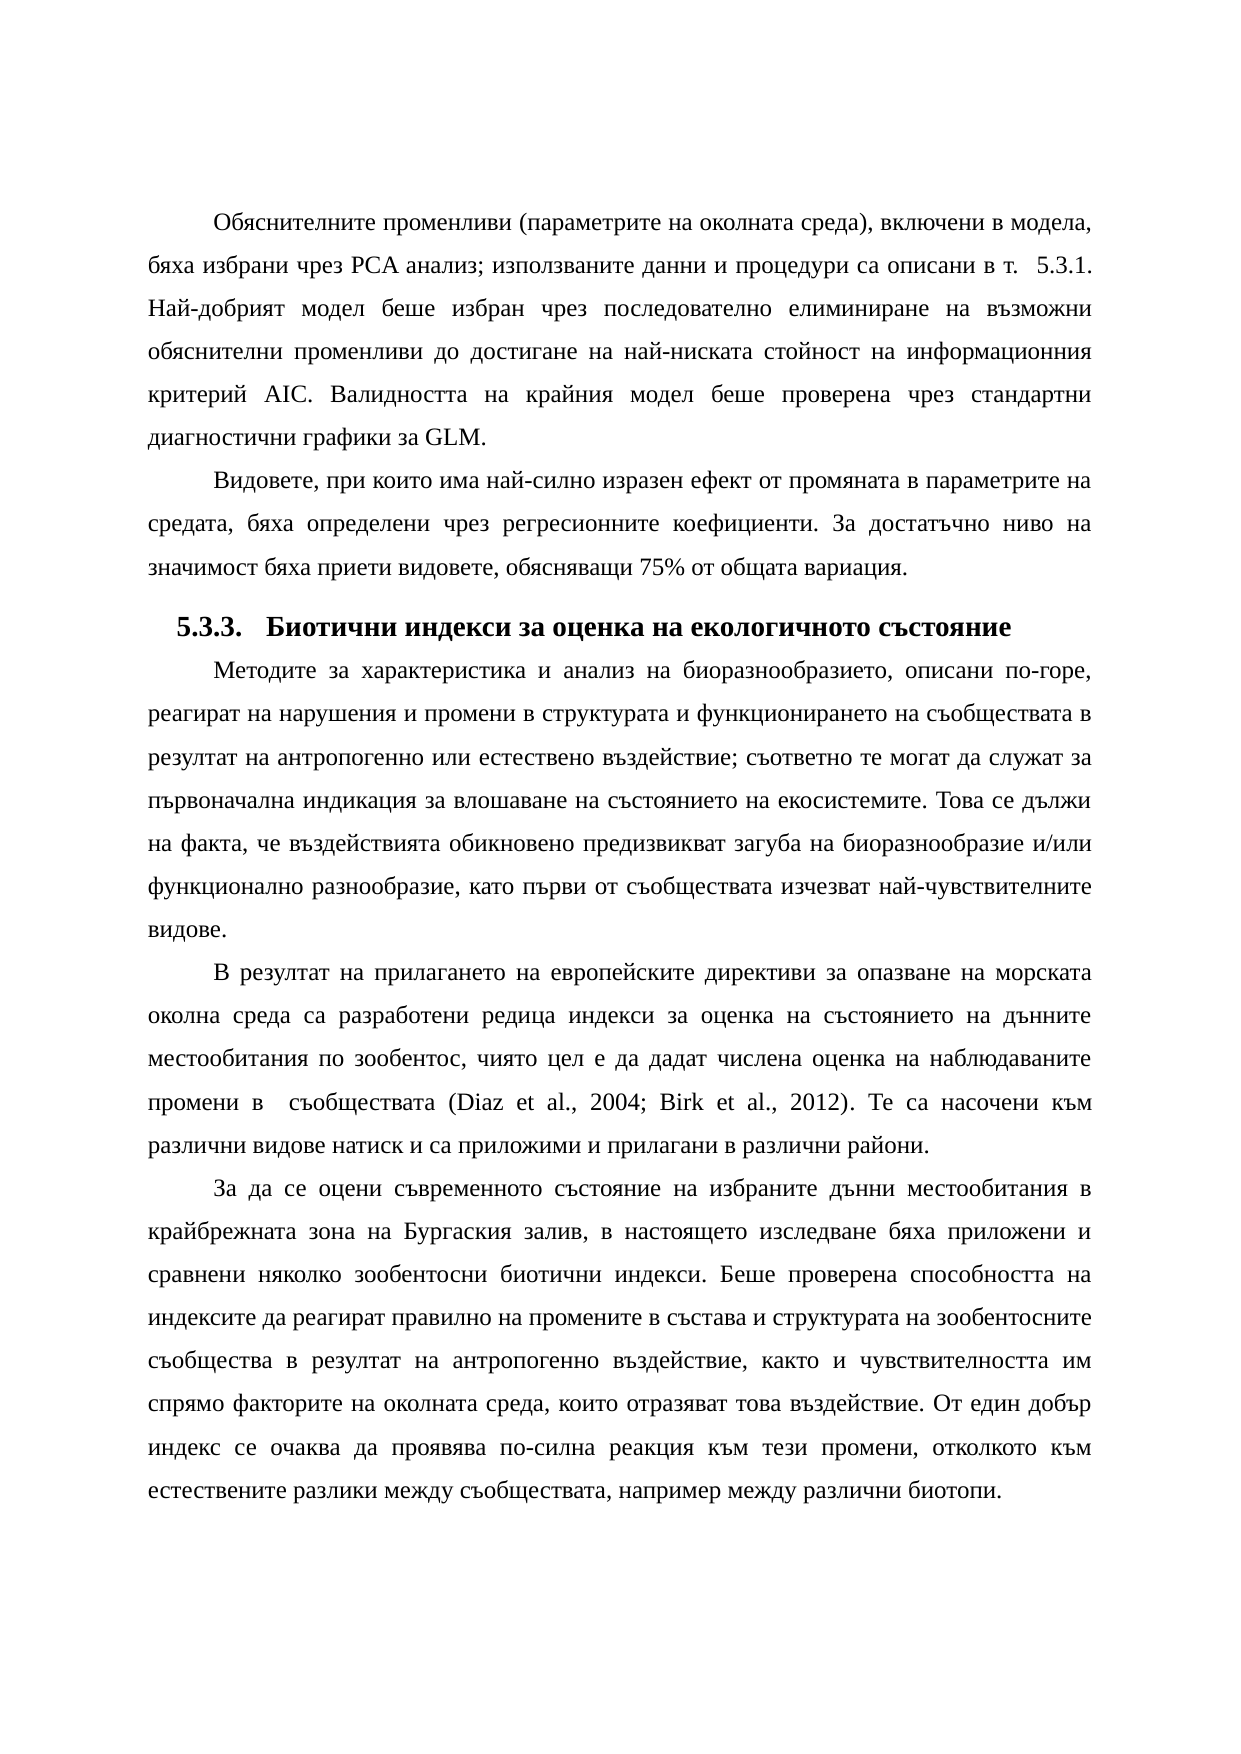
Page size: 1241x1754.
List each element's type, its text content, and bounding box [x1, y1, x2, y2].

text Методите за характеристика и анализ на биоразнообразието, описани по-горе, реагират на нарушения и промени в структурата и функционирането на съобществата в резултат на антропогенно или естествено въздействие; съответно те могат да служат за първоначална индикация за влошаване на състоянието на екосистемите. Това се дължи на факта, че въздействията обикновено предизвикват загуба на биоразнообразие и/или функционално разнообразие, като първи от съобществата изчезват най-чувствителните видове. [148, 655, 1093, 943]
subtitle Биотични индекси за оценка на екологичното състояние [242, 609, 1093, 643]
text Обяснителните променливи (параметрите на околната среда), включени в модела, бяха избрани чрез PCA анализ; използваните данни и процедури са описани в т. 5.3.1. Най-добрият модел беше избран чрез последователно елиминиране на възможни обяснителни променливи до достигане на най-ниската стойност на информационния критерий AIC. Валидността на крайния модел беше проверена чрез стандартни диагностични графики за GLM. [148, 207, 1093, 451]
text Видовете, при които има най-силно изразен ефект от промяната в параметрите на средата, бяха определени чрез регресионните коефициенти. За достатъчно ниво на значимост бяха приети видовете, обясняващи 75% от общата вариация. [148, 465, 1093, 580]
text В резултат на прилагането на европейските директиви за опазване на морската околна среда са разработени редица индекси за оценка на състоянието на дънните местообитания по зообентос, чиято цел е да дадат числена оценка на наблюдаваните промени в съобществата (Diaz et al., 2004; Birk et al., 2012). Те са насочени към различни видове натиск и са приложими и прилагани в различни райони. [148, 957, 1093, 1158]
text За да се оцени съвременното състояние на избраните дънни местообитания в крайбрежната зона на Бургаския залив, в настоящето изследване бяха приложени и сравнени няколко зообентосни биотични индекси. Беше проверена способността на индексите да реагират правилно на промените в състава и структурата на зообентосните съобщества в резултат на антропогенно въздействие, както и чувствителността им спрямо факторите на околната среда, които отразяват това въздействие. От един добър индекс се очаква да проявява по-силна реакция към тези промени, отколкото към естествените разлики между съобществата, например между различни биотопи. [148, 1173, 1093, 1503]
